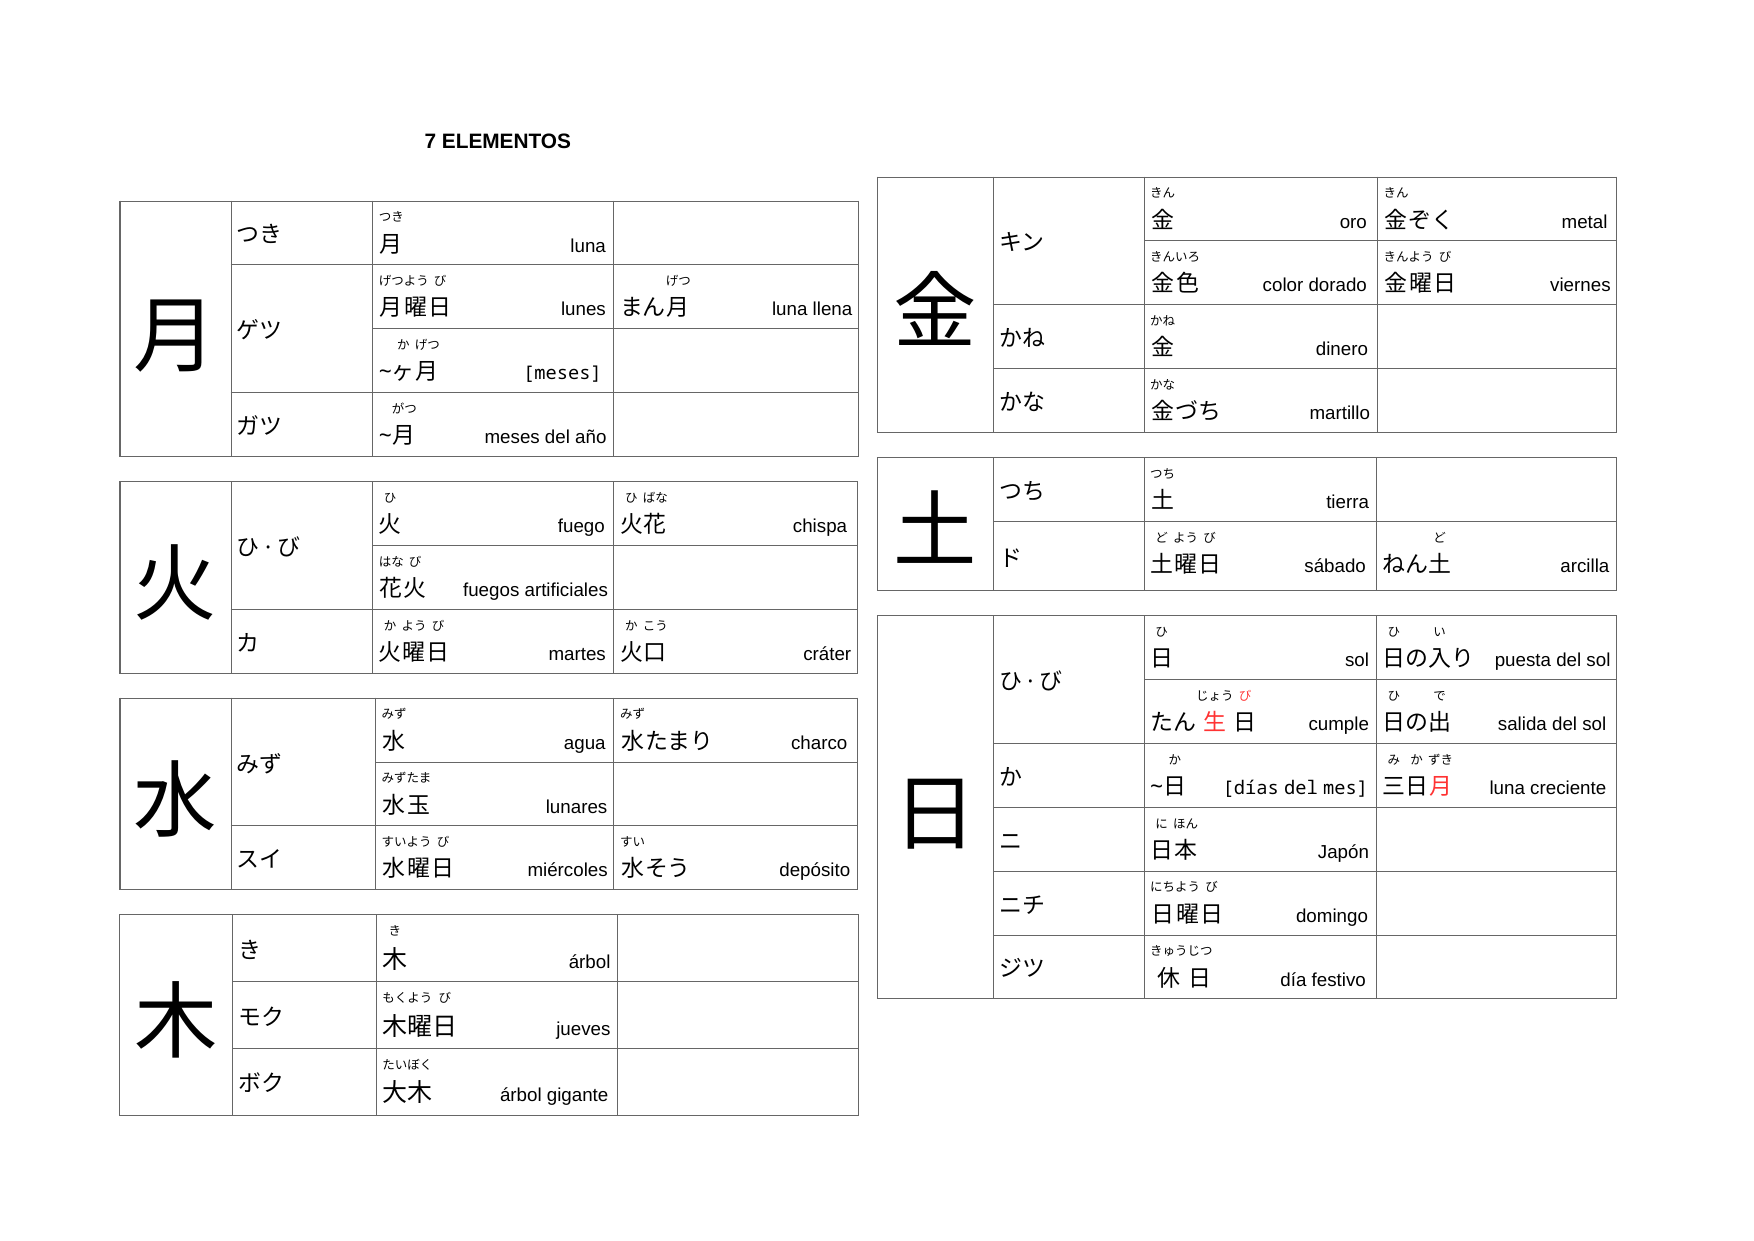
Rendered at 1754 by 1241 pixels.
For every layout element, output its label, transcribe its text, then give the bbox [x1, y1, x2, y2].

table_header 月 [121, 202, 231, 456]
table_header 金 [878, 178, 993, 432]
table_header 火ひ fuego [373, 482, 613, 545]
table_cell 日にち曜よう日び domingo [1145, 872, 1376, 934]
table_header 土つち tierra [1145, 458, 1376, 521]
table_cell ジツ [994, 936, 1144, 998]
table_cell ド [994, 522, 1144, 590]
table_header ひ · び [232, 482, 372, 609]
table_cell 水みず玉たま lunares [376, 763, 613, 825]
table_cell [1377, 808, 1616, 871]
table_header つき [232, 202, 372, 264]
table_cell ニ [994, 808, 1144, 871]
table_header き [233, 915, 376, 981]
table_cell 月げつ曜よう日び lunes [373, 265, 613, 328]
table_header 日ひの入いり puesta del sol [1377, 616, 1616, 679]
table_cell [1377, 936, 1616, 998]
table_header [1377, 458, 1616, 521]
table_cell 木もく曜よう日び jueves [377, 982, 617, 1048]
table_cell 三み日か月ずき luna creciente [1377, 744, 1616, 807]
table_cell 休きゅう日じつ día festivo [1145, 936, 1376, 998]
table_cell たん生じょう日び cumple [1145, 680, 1376, 743]
table_cell 水すいそう depósito [614, 826, 857, 889]
table_cell 金きん曜よう日び viernes [1378, 241, 1616, 304]
table_cell ボク [233, 1049, 376, 1115]
table_cell ガツ [232, 393, 372, 456]
table_header 金きん oro [1145, 178, 1377, 240]
table_cell 金きん色いろ color dorado [1145, 241, 1377, 304]
table_cell 火か口こう cráter [614, 610, 857, 673]
table_cell か [994, 744, 1144, 807]
table_cell 土ど曜よう日び sábado [1145, 522, 1376, 590]
table_cell 水すい曜よう日び miércoles [376, 826, 613, 889]
table_cell 日ひの出で salida del sol [1377, 680, 1616, 743]
table_header 水みずたまり charco [614, 699, 857, 762]
table_header 水みず agua [376, 699, 613, 762]
table_cell 金かなづち martillo [1145, 369, 1377, 432]
table_header 木き árbol [377, 915, 617, 981]
table_header [614, 202, 858, 264]
table_cell [1378, 305, 1616, 368]
table_header 火ひ花ばな chispa [614, 482, 857, 545]
table_cell 日に本ほん Japón [1145, 808, 1376, 871]
table_cell [1377, 872, 1616, 934]
table_cell スイ [232, 826, 375, 889]
table_cell ~月がつ meses del año [373, 393, 613, 456]
table_cell [614, 393, 858, 456]
table_header 月つき luna [373, 202, 613, 264]
table_cell [614, 763, 857, 825]
table_header 日 [878, 616, 993, 998]
text 7 ELEMENTOS [118, 129, 877, 153]
table_cell [614, 329, 858, 392]
table_cell 火か曜よう日び martes [373, 610, 613, 673]
table_cell 花はな火び fuegos artificiales [373, 546, 613, 609]
table_cell 大たい木ぼく árbol gigante [377, 1049, 617, 1115]
table_header キン [994, 178, 1144, 304]
table_cell ~ヶか月げつ [meses] [373, 329, 613, 392]
table_header つち [994, 458, 1144, 521]
table_header 木 [120, 915, 232, 1115]
table_cell ゲツ [232, 265, 372, 392]
table_cell ニチ [994, 872, 1144, 934]
table_cell 金かね dinero [1145, 305, 1377, 368]
table_cell カ [232, 610, 372, 673]
table_header [618, 915, 858, 981]
table_cell [614, 546, 857, 609]
table_cell かね [994, 305, 1144, 368]
table_header 土 [878, 458, 993, 590]
table_cell ~日か [días del mes] [1145, 744, 1376, 807]
table_cell まん月げつ luna llena [614, 265, 858, 328]
table_header みず [232, 699, 375, 825]
table_cell [618, 1049, 858, 1115]
table_header 金きんぞく metal [1378, 178, 1616, 240]
table_cell [1378, 369, 1616, 432]
table_header 日ひ sol [1145, 616, 1376, 679]
table_cell [618, 982, 858, 1048]
table_header 火 [121, 482, 231, 673]
table_cell かな [994, 369, 1144, 432]
table_header 水 [121, 699, 231, 889]
table_cell モク [233, 982, 376, 1048]
table_cell ねん土ど arcilla [1377, 522, 1616, 590]
table_header ひ · び [994, 616, 1144, 743]
